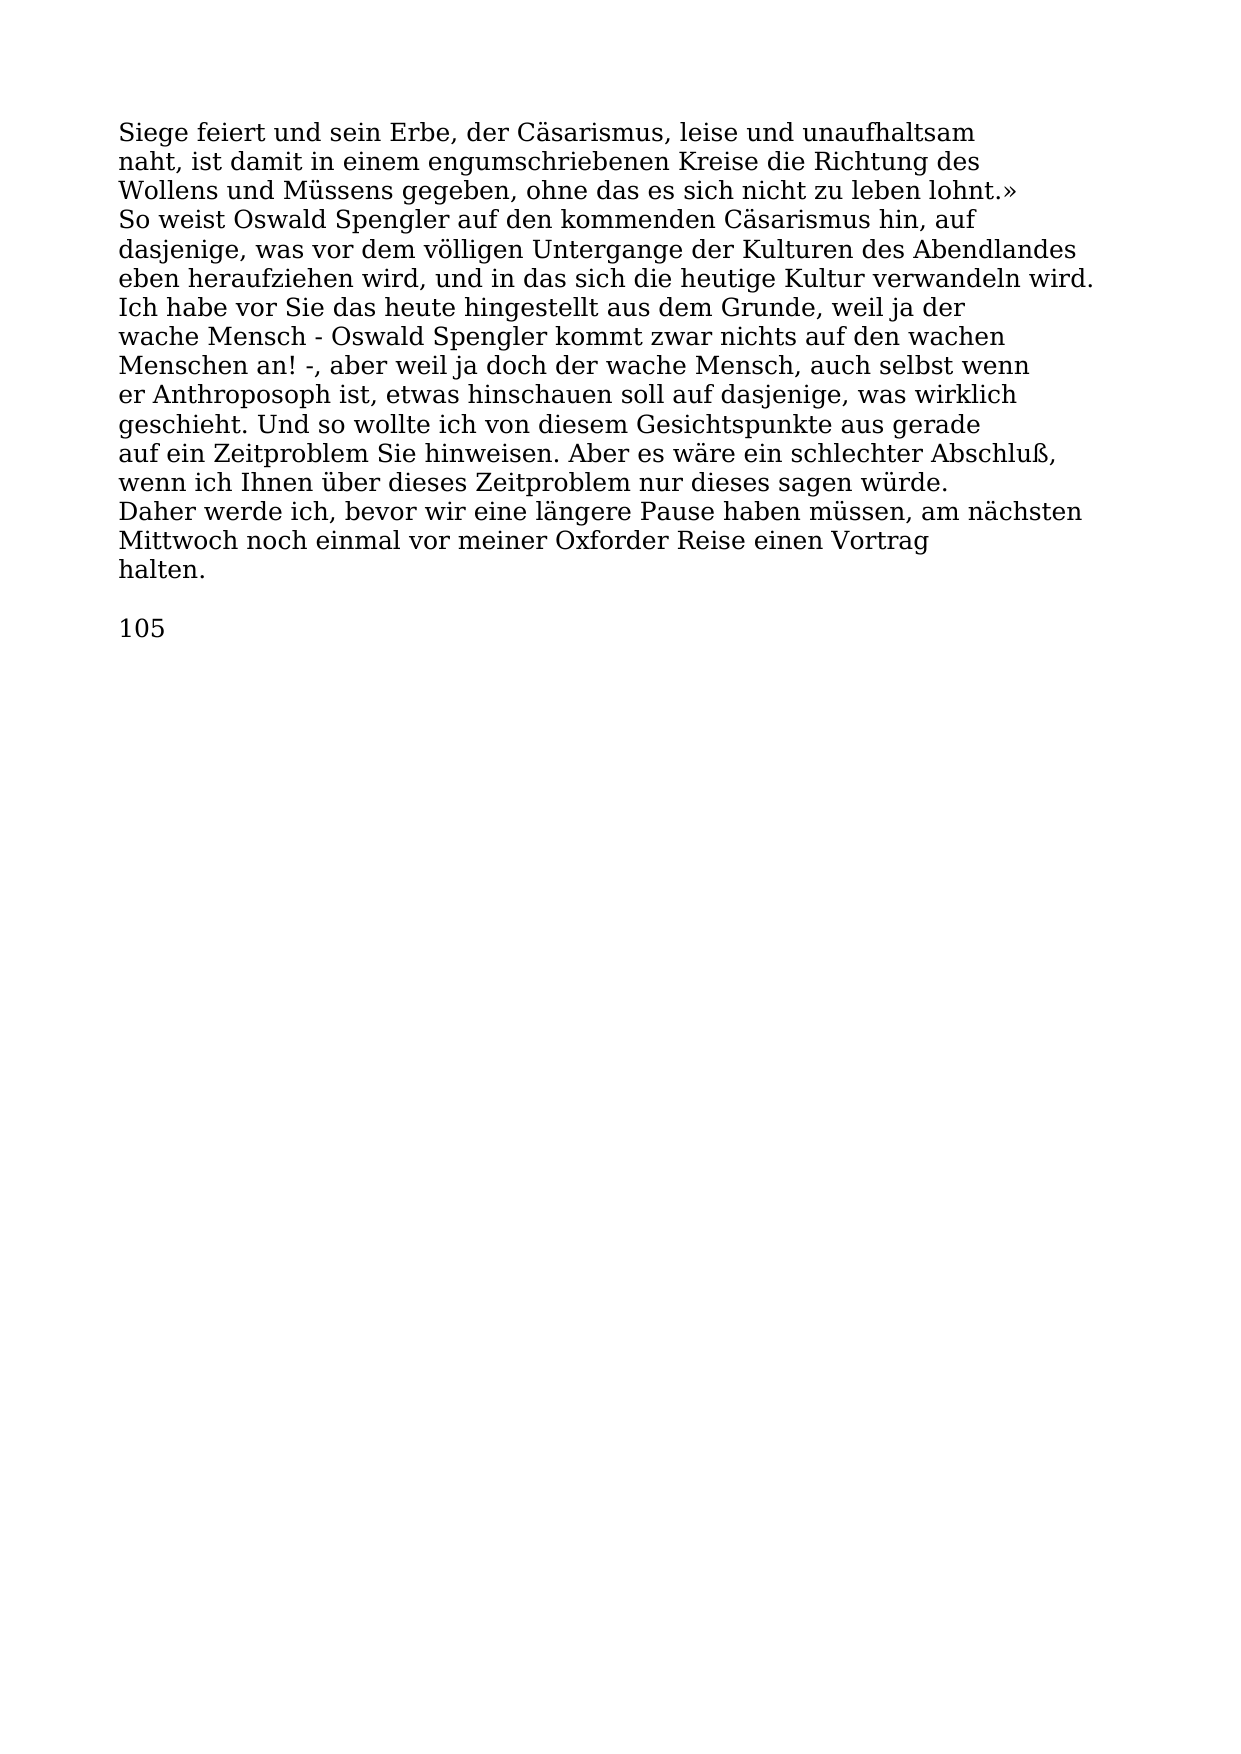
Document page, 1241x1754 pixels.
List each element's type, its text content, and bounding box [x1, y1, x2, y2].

text er Anthroposoph ist, etwas hinschauen soll auf dasjenige, was wirklich [118, 381, 1122, 410]
text halten. [118, 556, 1122, 585]
text naht, ist damit in einem engumschriebenen Kreise die Richtung des [118, 147, 1122, 176]
text So weist Oswald Spengler auf den kommenden Cäsarismus hin, auf [118, 206, 1122, 235]
text geschieht. Und so wollte ich von diesem Gesichtspunkte aus gerade [118, 410, 1122, 439]
text 105 [118, 614, 1122, 643]
text Siege feiert und sein Erbe, der Cäsarismus, leise und unaufhaltsam [118, 118, 1122, 147]
text auf ein Zeitproblem Sie hinweisen. Aber es wäre ein schlechter Abschluß, wenn ich Ihnen über dieses Zeitproblem nur dieses sagen würde. [118, 439, 1122, 497]
text Daher werde ich, bevor wir eine längere Pause haben müssen, am nächsten Mittwoch noch einmal vor meiner Oxforder Reise einen Vortrag [118, 497, 1122, 556]
text Menschen an! -, aber weil ja doch der wache Mensch, auch selbst wenn [118, 351, 1122, 381]
text dasjenige, was vor dem völligen Untergange der Kulturen des Abendlandes eben heraufziehen wird, und in das sich die heutige Kultur verwandeln wird. [118, 235, 1122, 293]
text wache Mensch - Oswald Spengler kommt zwar nichts auf den wachen [118, 322, 1122, 351]
text Ich habe vor Sie das heute hingestellt aus dem Grunde, weil ja der [118, 293, 1122, 322]
text Wollens und Müssens gegeben, ohne das es sich nicht zu leben lohnt.» [118, 176, 1122, 206]
